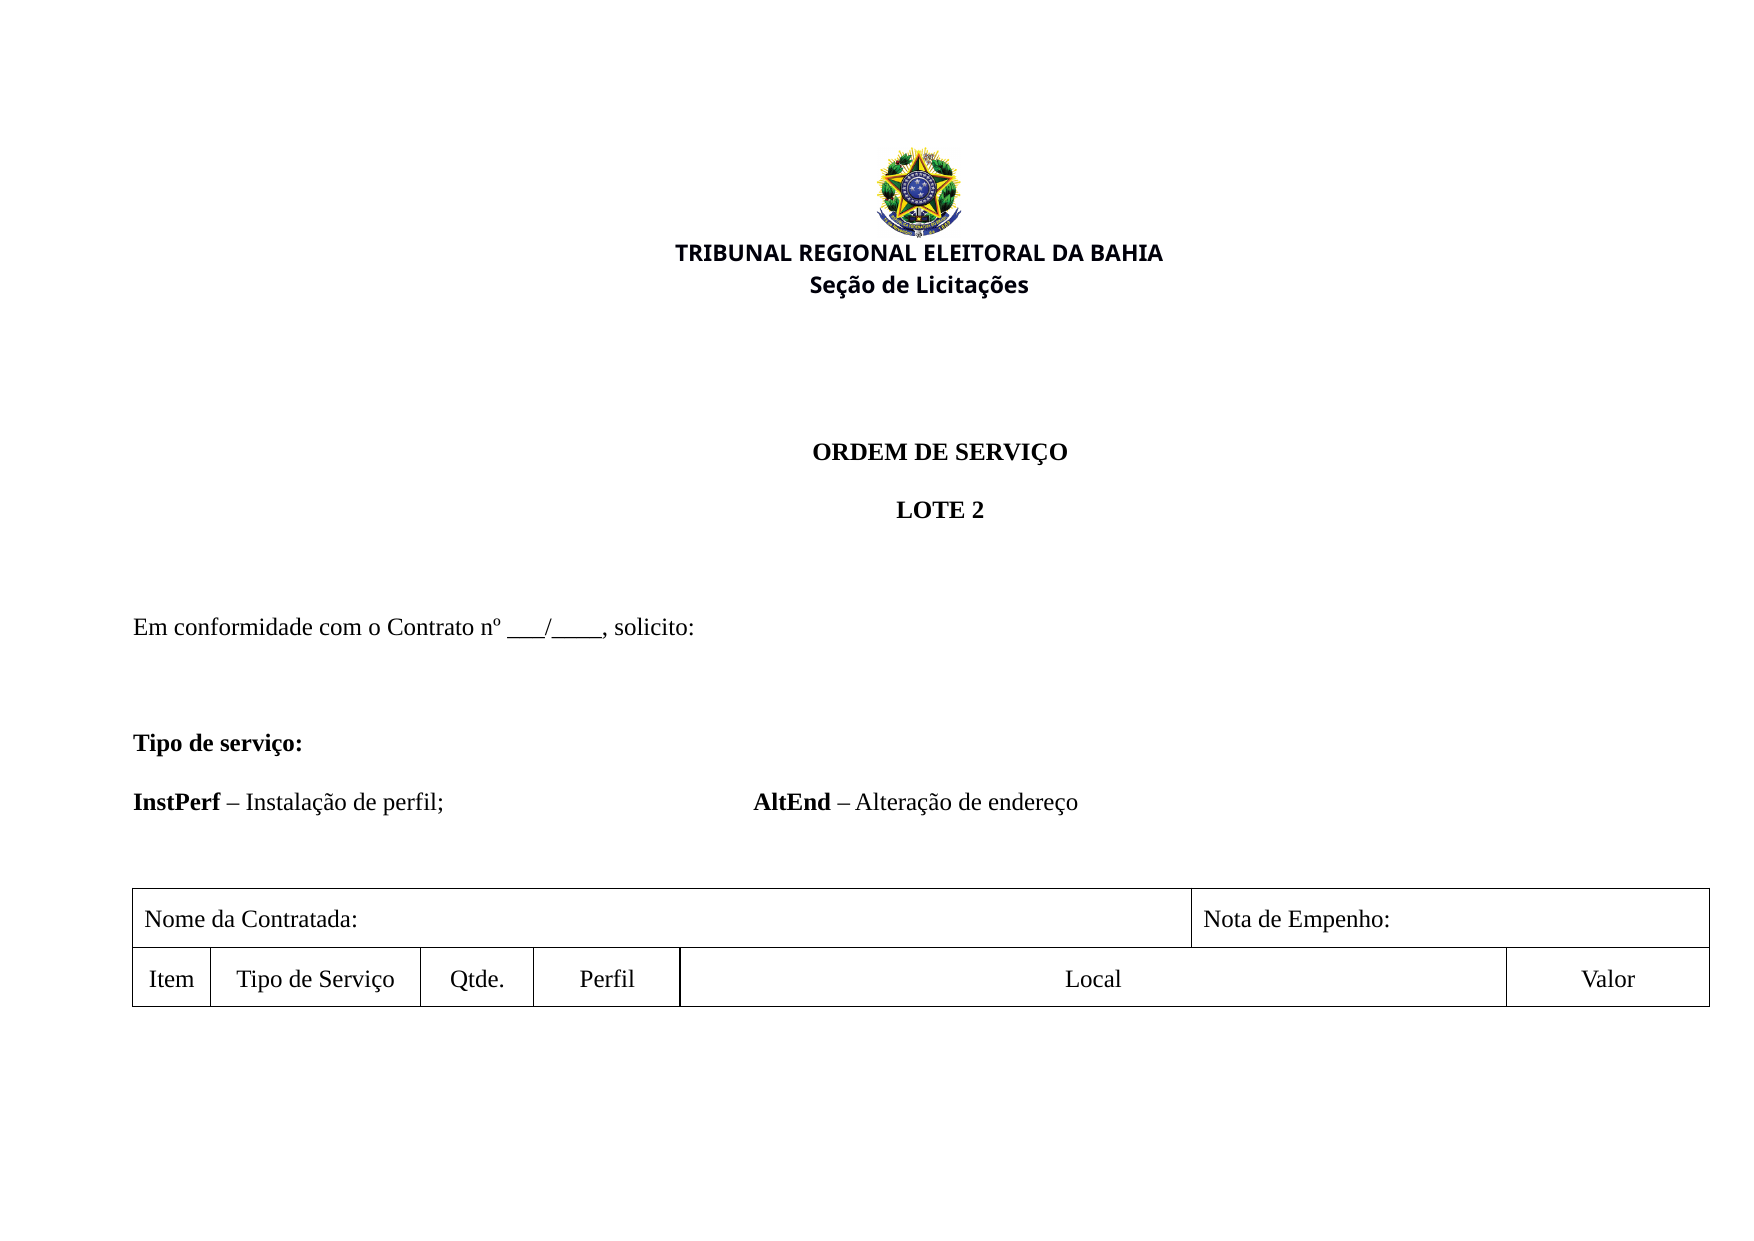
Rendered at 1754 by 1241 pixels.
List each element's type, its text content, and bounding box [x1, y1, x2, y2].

table_cell Perfil [534, 948, 679, 1006]
table_cell Item [133, 948, 210, 1006]
text InstPerf – Instalação de perfil; AltEnd – Alteração de endereço [133, 783, 1710, 817]
table_cell Tipo de Serviço [211, 948, 420, 1006]
text ORDEM DE SERVIÇO [170, 433, 1710, 467]
text LOTE 2 [170, 492, 1710, 525]
text Tipo de serviço: [133, 725, 1710, 758]
table_cell Qtde. [421, 948, 533, 1006]
table_header Nota de Empenho: [1192, 889, 1709, 947]
table_cell Valor [1507, 948, 1709, 1006]
text Em conformidade com o Contrato nº ___/____, solicito: [133, 608, 1710, 642]
table_cell Local [681, 948, 1506, 1006]
table_header Nome da Contratada: [133, 889, 1191, 947]
